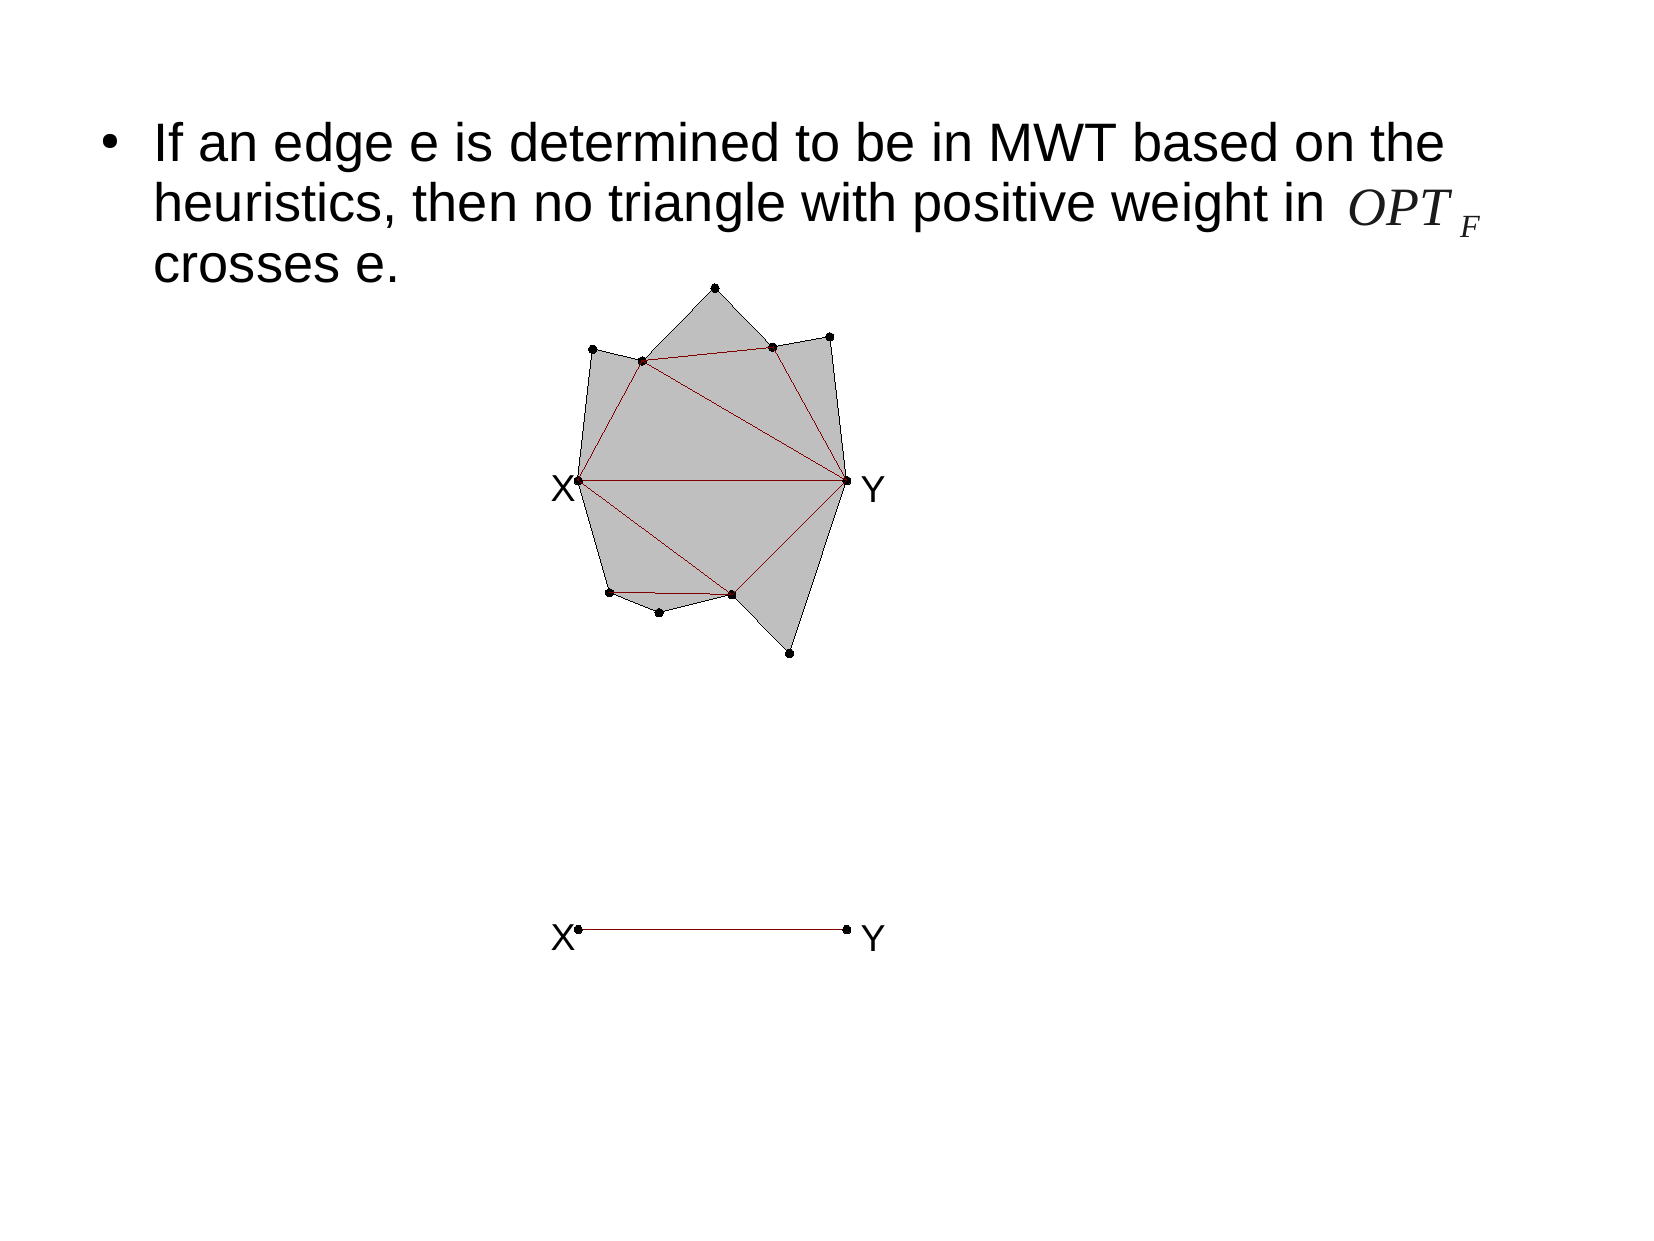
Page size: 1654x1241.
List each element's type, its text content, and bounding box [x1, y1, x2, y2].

text_box [605, 588, 614, 597]
text_box [768, 343, 777, 352]
text_box [654, 608, 664, 617]
text_box [842, 476, 851, 485]
text_box [727, 590, 736, 599]
text_box [588, 345, 597, 354]
text_box [710, 283, 720, 293]
text_box X [535, 459, 591, 517]
text_box Y [845, 910, 901, 968]
text_box X [535, 908, 591, 966]
text_box [574, 925, 583, 934]
text_box [825, 332, 834, 341]
chart [1341, 176, 1486, 245]
list If an edge e is determined to be in MWT based on the heuristics, then no triangle with positive weight in crosses e. [82, 112, 1571, 1109]
text_box Y [845, 461, 901, 519]
text_box [574, 476, 583, 485]
text_box [638, 356, 647, 366]
text_box [785, 649, 794, 658]
text_box [842, 925, 851, 934]
